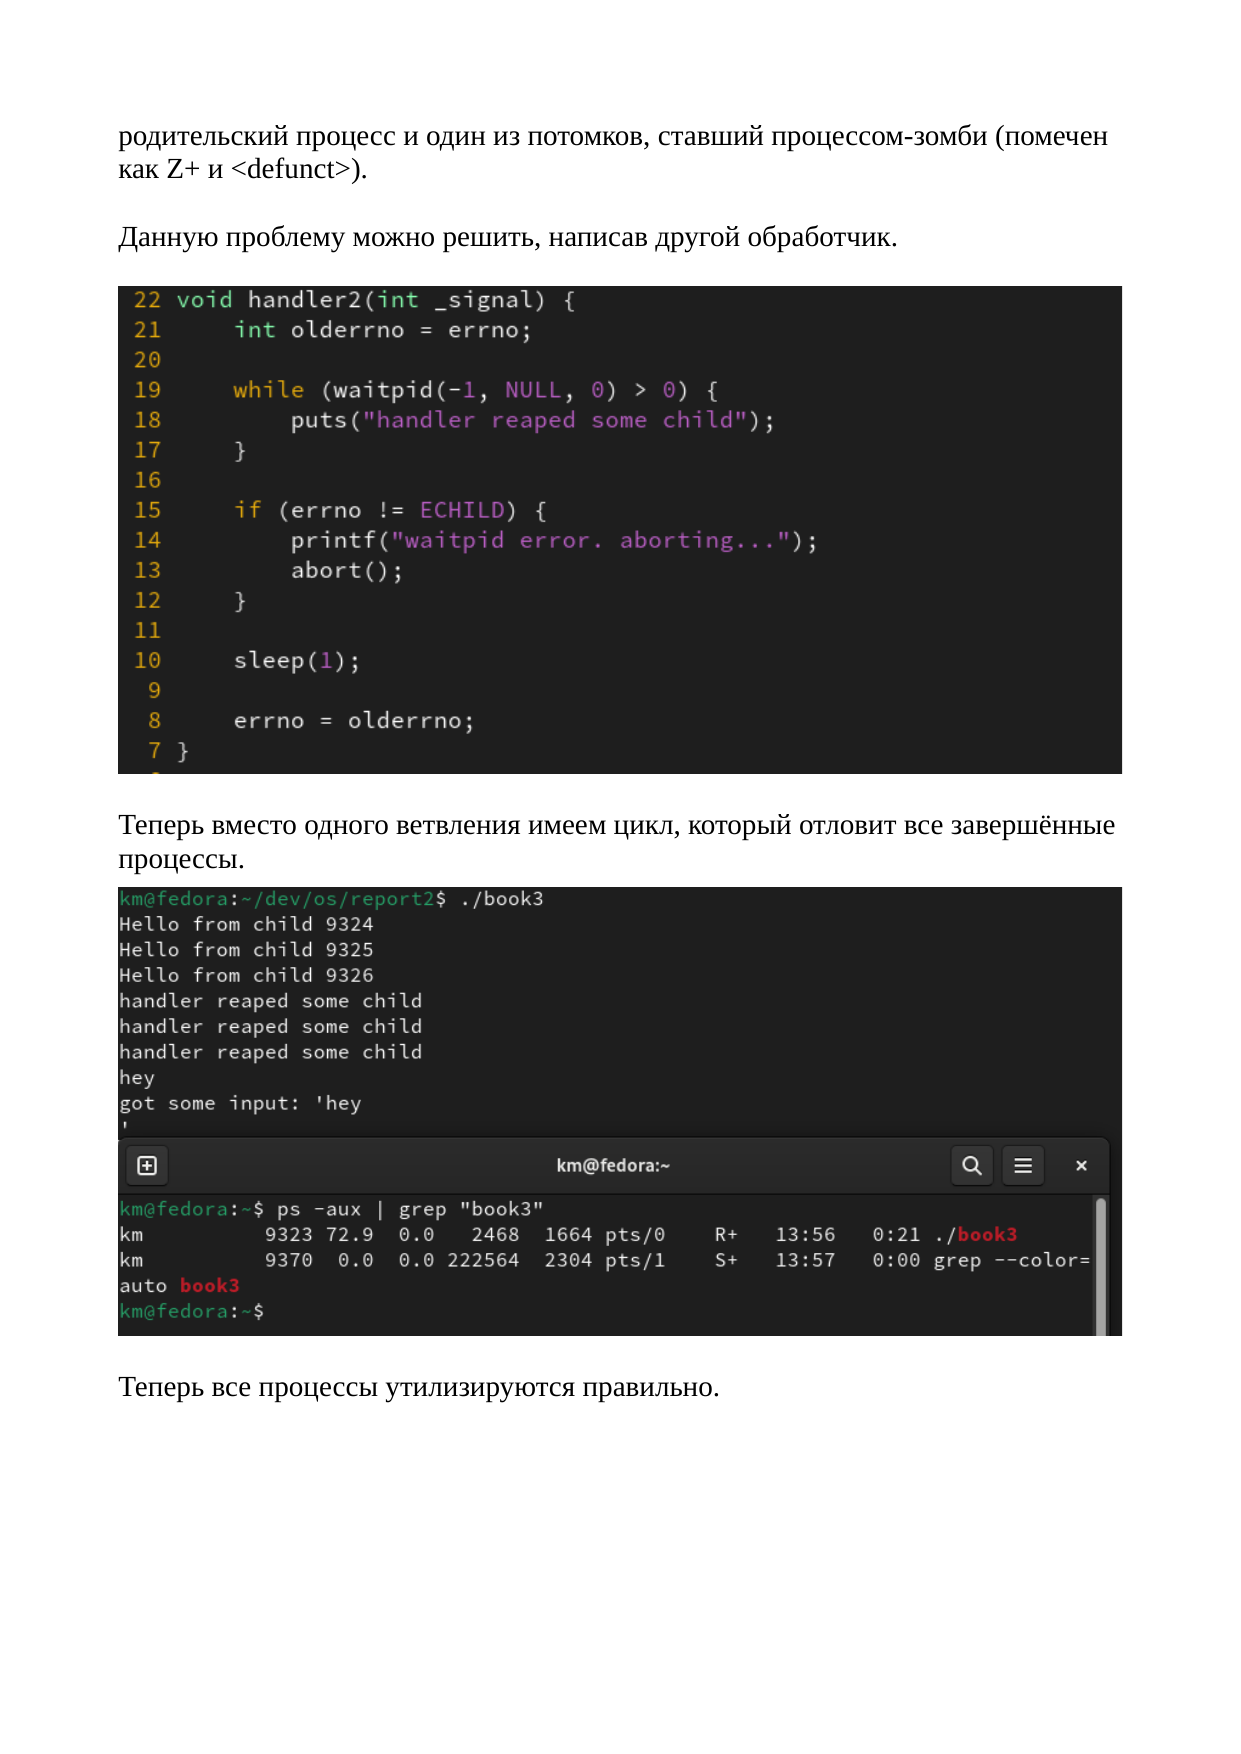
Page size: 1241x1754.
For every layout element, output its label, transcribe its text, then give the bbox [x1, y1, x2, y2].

text родительский процесс и один из потомков, ставший процессом-зомби (помечен как Z+ и <defunct>). [118, 118, 1122, 185]
text Теперь вместо одного ветвления имеем цикл, который отловит все завершённые процессы. [118, 807, 1122, 874]
text Данную проблему можно решить, написав другой обработчик. [118, 219, 1122, 252]
text Теперь все процессы утилизируются правильно. [118, 1369, 1122, 1402]
picture [118, 286, 1123, 774]
picture [118, 887, 1123, 1336]
